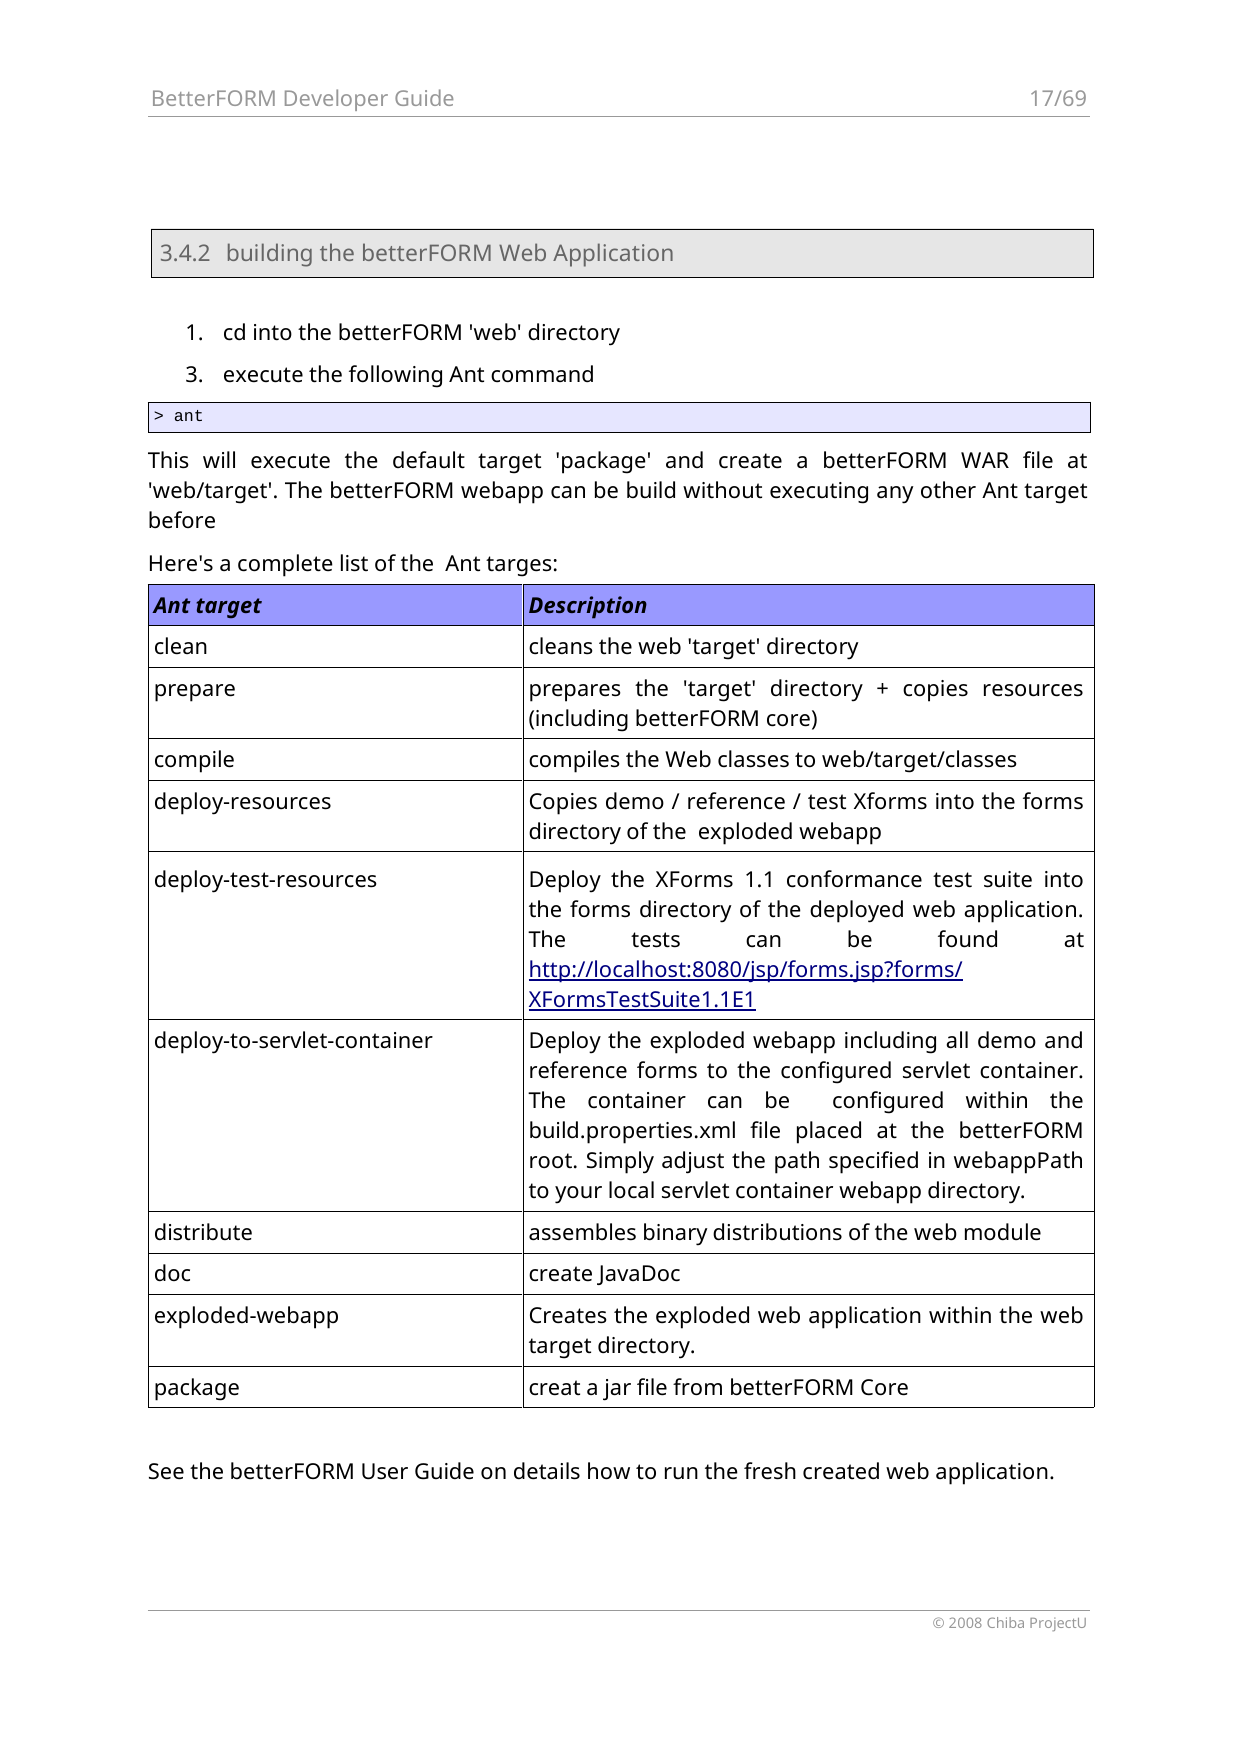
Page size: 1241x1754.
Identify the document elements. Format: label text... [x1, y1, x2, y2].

table_cell clean [149, 626, 522, 667]
subtitle building the betterFORM Web Application [152, 230, 1093, 277]
text This will execute the default target 'package' and create a betterFORM WAR file at 'web/target'. The betterFORM webapp can be build without executing any other Ant target before [148, 445, 1090, 535]
table_cell creat a jar file from betterFORM Core [524, 1367, 1094, 1407]
table_cell create JavaDoc [524, 1254, 1094, 1294]
table_cell deploy-resources [149, 781, 522, 851]
table_cell exploded-webapp [149, 1295, 522, 1366]
table_header Description [524, 585, 1094, 625]
list execute the following Ant command [185, 359, 1090, 389]
text > ant [149, 403, 1090, 432]
table_cell cleans the web 'target' directory [524, 626, 1094, 667]
table_cell compiles the Web classes to web/target/classes [524, 739, 1094, 780]
list cd into the betterFORM 'web' directory [185, 317, 1093, 347]
text Here's a complete list of the Ant targes: [148, 547, 1090, 577]
text See the betterFORM User Guide on details how to run the fresh created web application. [148, 1456, 1090, 1486]
table_cell prepare [149, 668, 522, 738]
table_cell package [149, 1367, 522, 1407]
table_cell Deploy the exploded webapp including all demo and reference forms to the configured servlet container. The container can be configured within the build.properties.xml file placed at the betterFORM root. Simply adjust the path specified in webappPath to your local servlet container webapp directory. [524, 1020, 1094, 1211]
table_cell assembles binary distributions of the web module [524, 1212, 1094, 1253]
table_cell deploy-test-resources [149, 852, 522, 1019]
table_cell doc [149, 1254, 522, 1294]
table_cell prepares the 'target' directory + copies resources (including betterFORM core) [524, 668, 1094, 738]
table_cell Copies demo / reference / test Xforms into the forms directory of the exploded webapp [524, 781, 1094, 851]
table_cell distribute [149, 1212, 522, 1253]
table_cell compile [149, 739, 522, 780]
table_cell Creates the exploded web application within the web target directory. [524, 1295, 1094, 1366]
table_cell Deploy the XForms 1.1 conformance test suite into the forms directory of the deployed web application. The tests can be found at http://localhost:8080/jsp/forms.jsp?forms/ XFormsTestSuite1.1E1 [524, 852, 1094, 1019]
table_header Ant target [149, 585, 522, 625]
table_cell deploy-to-servlet-container [149, 1020, 522, 1211]
